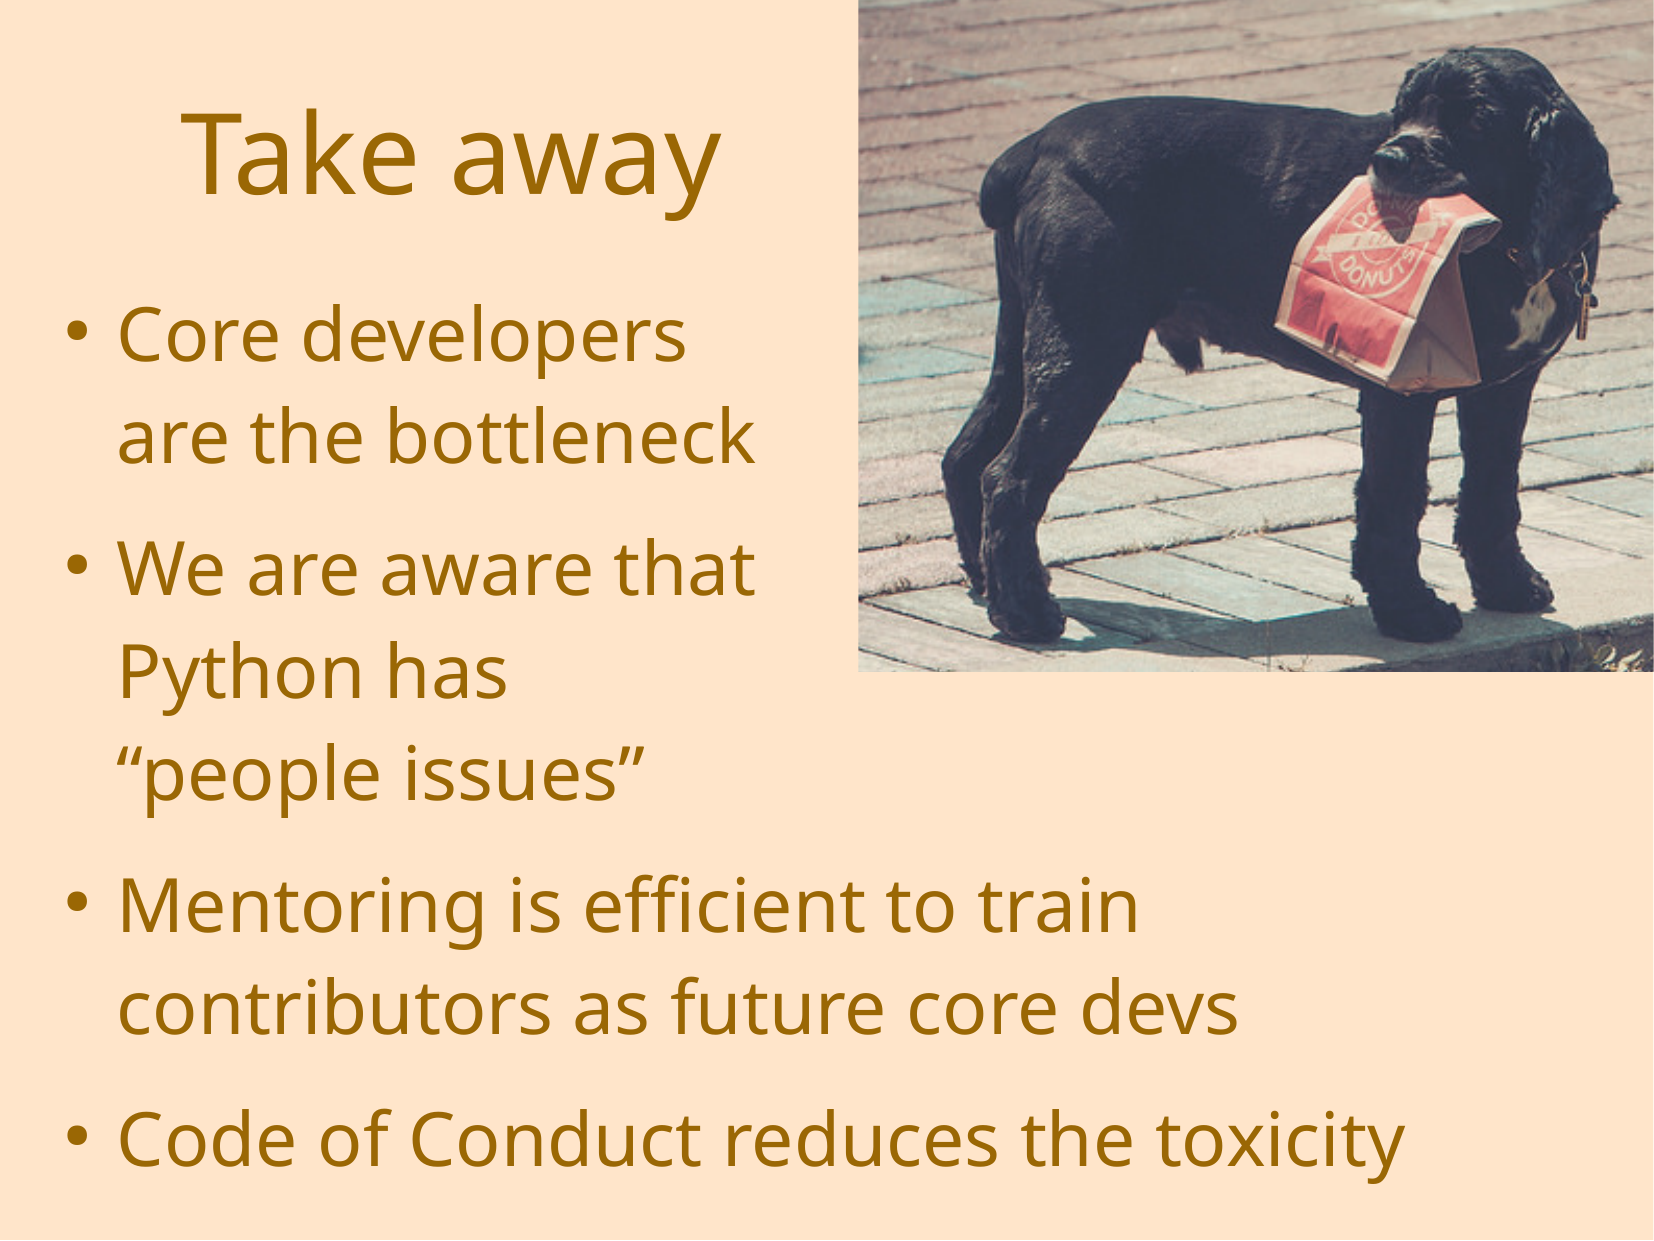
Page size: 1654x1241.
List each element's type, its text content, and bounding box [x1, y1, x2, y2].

picture [858, 0, 1654, 672]
list Take away [0, 74, 1182, 243]
list Core developers are the bottleneck We are aware that Python has “people issues” Mentoring is efficient to train contributors as future core devs Code of Conduct reduces the toxicity [46, 281, 1535, 1122]
